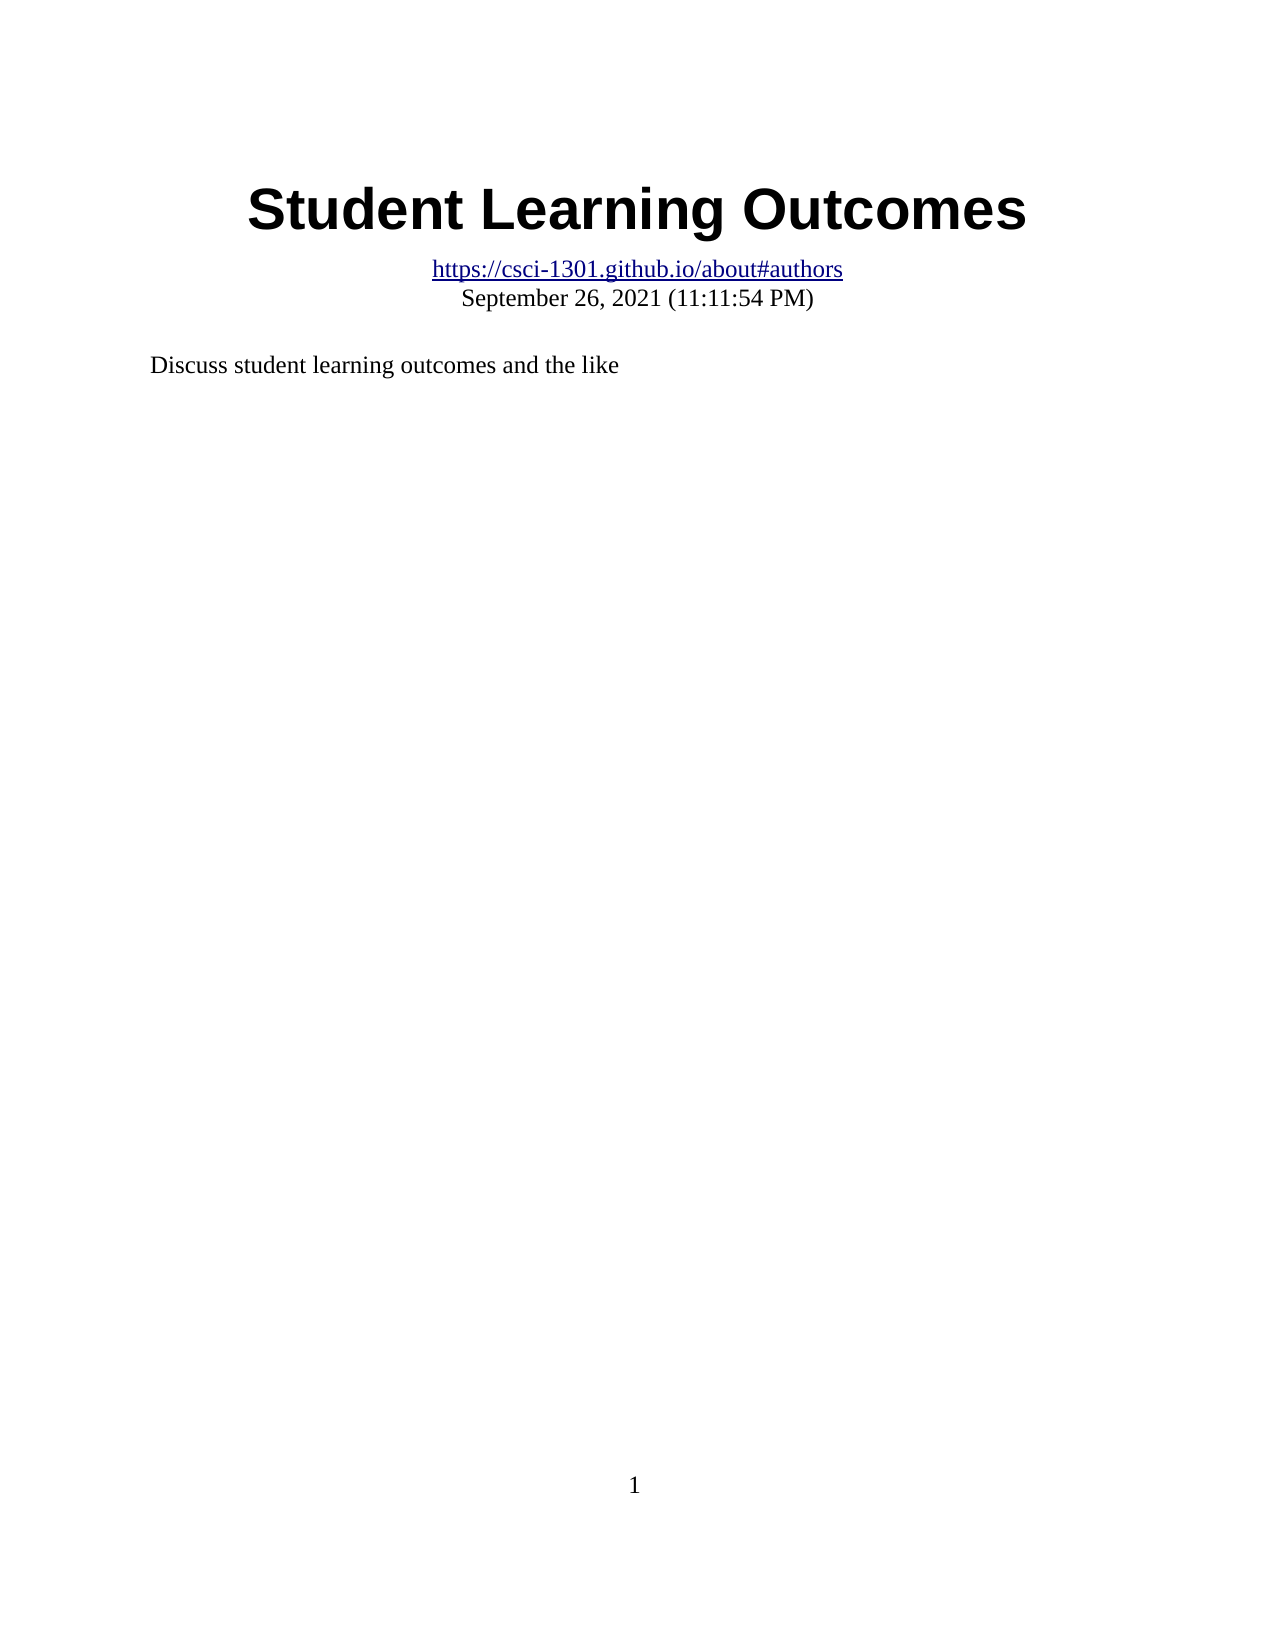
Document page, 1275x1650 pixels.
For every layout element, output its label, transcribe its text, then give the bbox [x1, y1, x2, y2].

text September 26, 2021 (11:11:54 PM) [150, 283, 1125, 312]
text https://csci-1301.github.io/about#authors [150, 254, 1125, 283]
title Student Learning Outcomes [150, 175, 1125, 242]
text Discuss student learning outcomes and the like [150, 350, 1125, 378]
